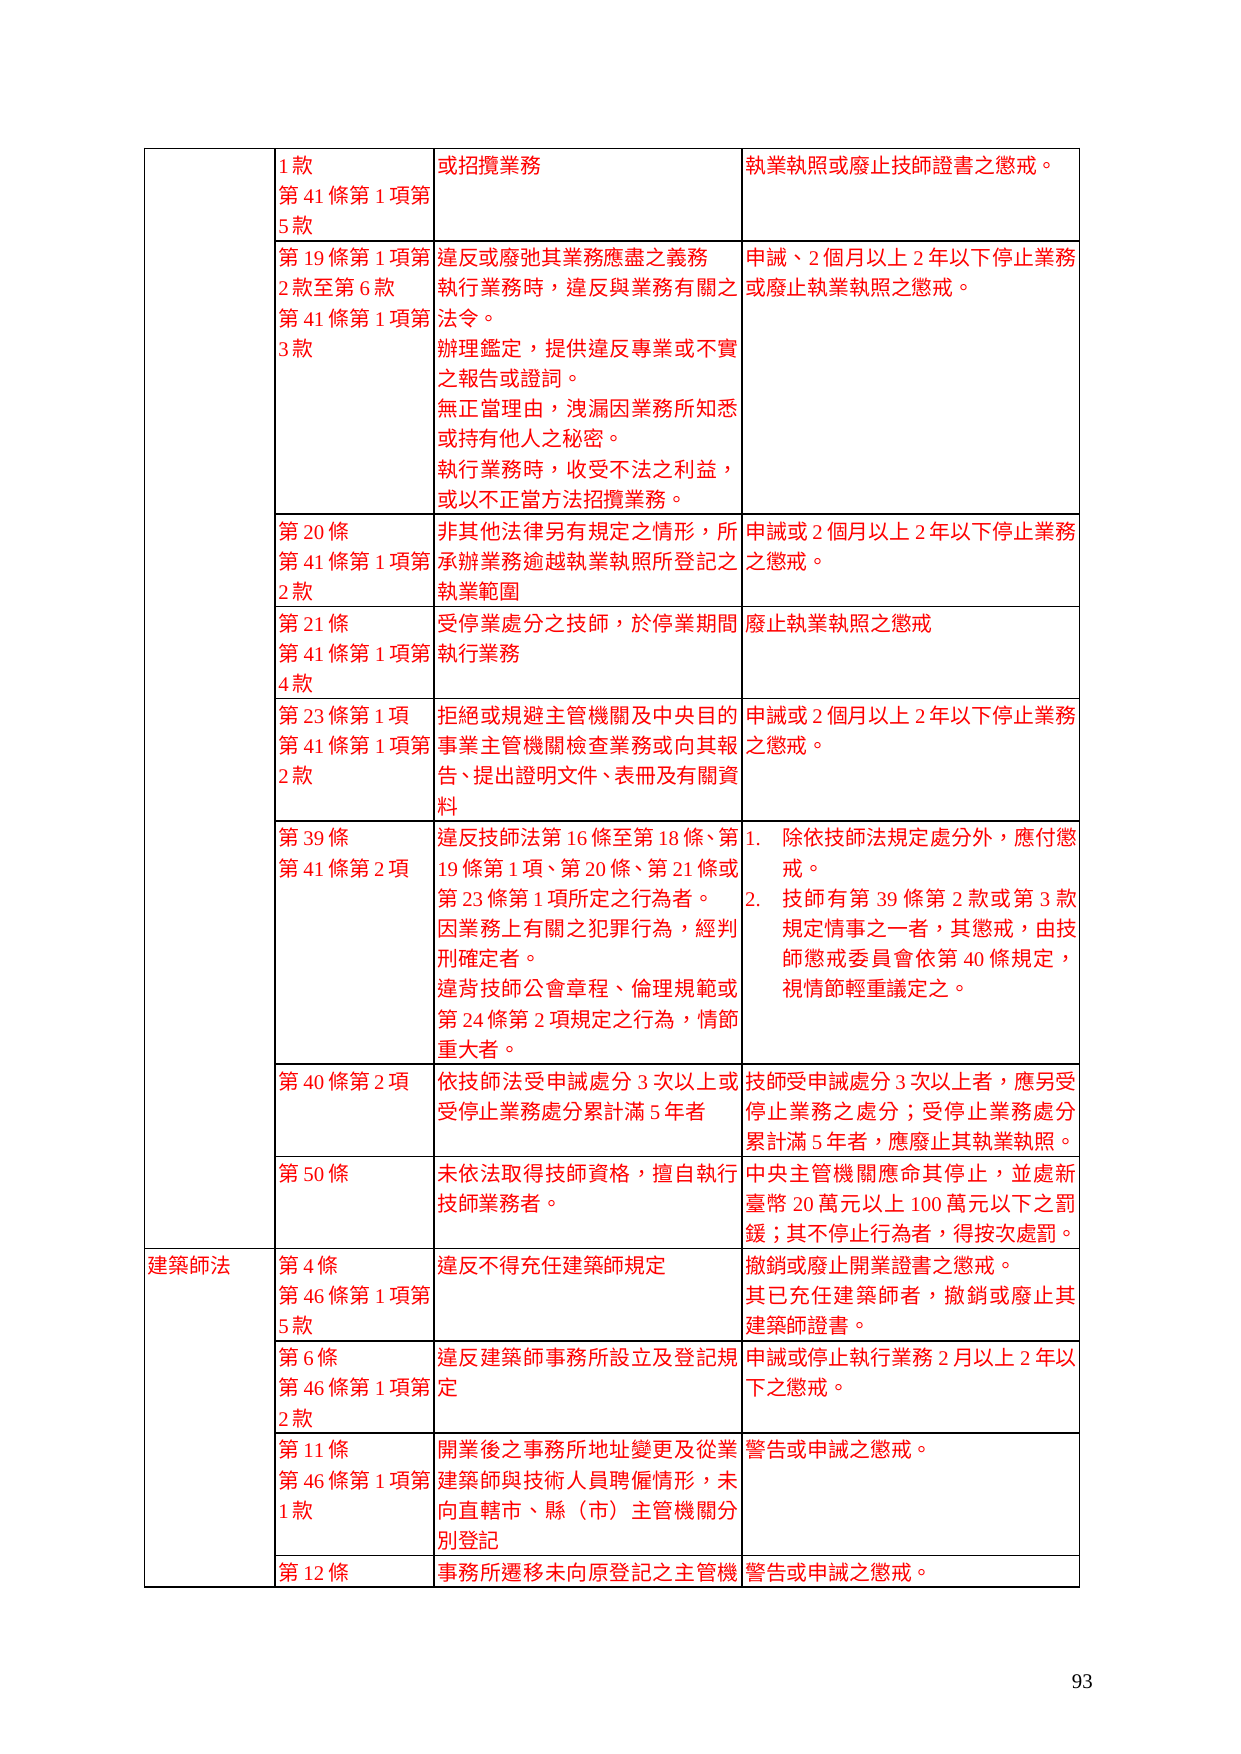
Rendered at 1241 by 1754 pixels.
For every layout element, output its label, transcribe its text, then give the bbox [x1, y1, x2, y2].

table_cell 受停業處分之技師，於停業期間執行業務 [435, 607, 741, 698]
table_cell 1款 第41條第1項第5款 [276, 149, 433, 240]
table_cell 未依法取得技師資格，擅自執行技師業務者。 [435, 1157, 741, 1248]
table_cell 警告或申誡之懲戒。 [743, 1556, 1079, 1586]
table_cell 第20條 第41條第1項第2款 [276, 515, 433, 606]
table_cell 執業執照或廢止技師證書之懲戒。 [743, 149, 1079, 240]
table_cell 申誡、2個月以上2年以下停止業務或廢止執業執照之懲戒。 [743, 242, 1079, 513]
table_cell 違反技師法第16條至第18條、第19條第1項、第20條、第21條或第23條第1項所定之行為者。 因業務上有關之犯罪行為，經判刑確定者。 違背技師公會章程、倫理規範或第24條第2項規定之行為，情節重大者。 [435, 822, 741, 1063]
table_cell 廢止執業執照之懲戒 [743, 607, 1079, 698]
table_cell 警告或申誡之懲戒。 [743, 1434, 1079, 1554]
table_cell 中央主管機關應命其停止，並處新臺幣20萬元以上100萬元以下之罰鍰；其不停止行為者，得按次處罰。 [743, 1157, 1079, 1248]
table_cell 或招攬業務 [435, 149, 741, 240]
table_cell 開業後之事務所地址變更及從業建築師與技術人員聘僱情形，未向直轄市、縣（市）主管機關分別登記 [435, 1434, 741, 1554]
table_cell 違反不得充任建築師規定 [435, 1249, 741, 1340]
table_cell 第12條 [276, 1556, 433, 1586]
table_cell 非其他法律另有規定之情形，所承辦業務逾越執業執照所登記之執業範圍 [435, 515, 741, 606]
table_cell 依技師法受申誡處分3次以上或受停止業務處分累計滿5年者 [435, 1065, 741, 1156]
table_cell 申誡或停止執行業務2月以上2年以下之懲戒。 [743, 1342, 1079, 1432]
table_cell 事務所遷移未向原登記之主管機 [435, 1556, 741, 1586]
table_cell 第50條 [276, 1157, 433, 1248]
table_cell 第21條 第41條第1項第4款 [276, 607, 433, 698]
table_cell 違反建築師事務所設立及登記規定 [435, 1342, 741, 1432]
table_cell 除依技師法規定處分外，應付懲戒。 技師有第39條第2款或第3款規定情事之一者，其懲戒，由技師懲戒委員會依第40條規定，視情節輕重議定之。 [743, 822, 1079, 1063]
table_cell [145, 149, 274, 1248]
table_cell 申誡或2個月以上2年以下停止業務之懲戒。 [743, 699, 1079, 820]
table_cell 第23條第1項 第41條第1項第2款 [276, 699, 433, 820]
table_cell 第40條第2項 [276, 1065, 433, 1156]
table_cell 第11條 第46條第1項第1款 [276, 1434, 433, 1554]
table_cell 第39條 第41條第2項 [276, 822, 433, 1063]
table_cell 申誡或2個月以上2年以下停止業務之懲戒。 [743, 515, 1079, 606]
table_cell 拒絕或規避主管機關及中央目的事業主管機關檢查業務或向其報告、提出證明文件、表冊及有關資料 [435, 699, 741, 820]
table_cell 技師受申誡處分3次以上者，應另受停止業務之處分；受停止業務處分累計滿5年者，應廢止其執業執照。 [743, 1065, 1079, 1156]
table_cell 撤銷或廢止開業證書之懲戒。 其已充任建築師者，撤銷或廢止其建築師證書。 [743, 1249, 1079, 1340]
table_cell 第4條 第46條第1項第5款 [276, 1249, 433, 1340]
table_cell 第6條 第46條第1項第2款 [276, 1342, 433, 1432]
table_cell 建築師法 [145, 1249, 274, 1586]
table_cell 第19條第1項第2款至第6款 第41條第1項第3款 [276, 242, 433, 513]
table_cell 違反或廢弛其業務應盡之義務 執行業務時，違反與業務有關之法令。 辦理鑑定，提供違反專業或不實之報告或證詞。 無正當理由，洩漏因業務所知悉或持有他人之秘密。 執行業務時，收受不法之利益，或以不正當方法招攬業務。 [435, 242, 741, 513]
